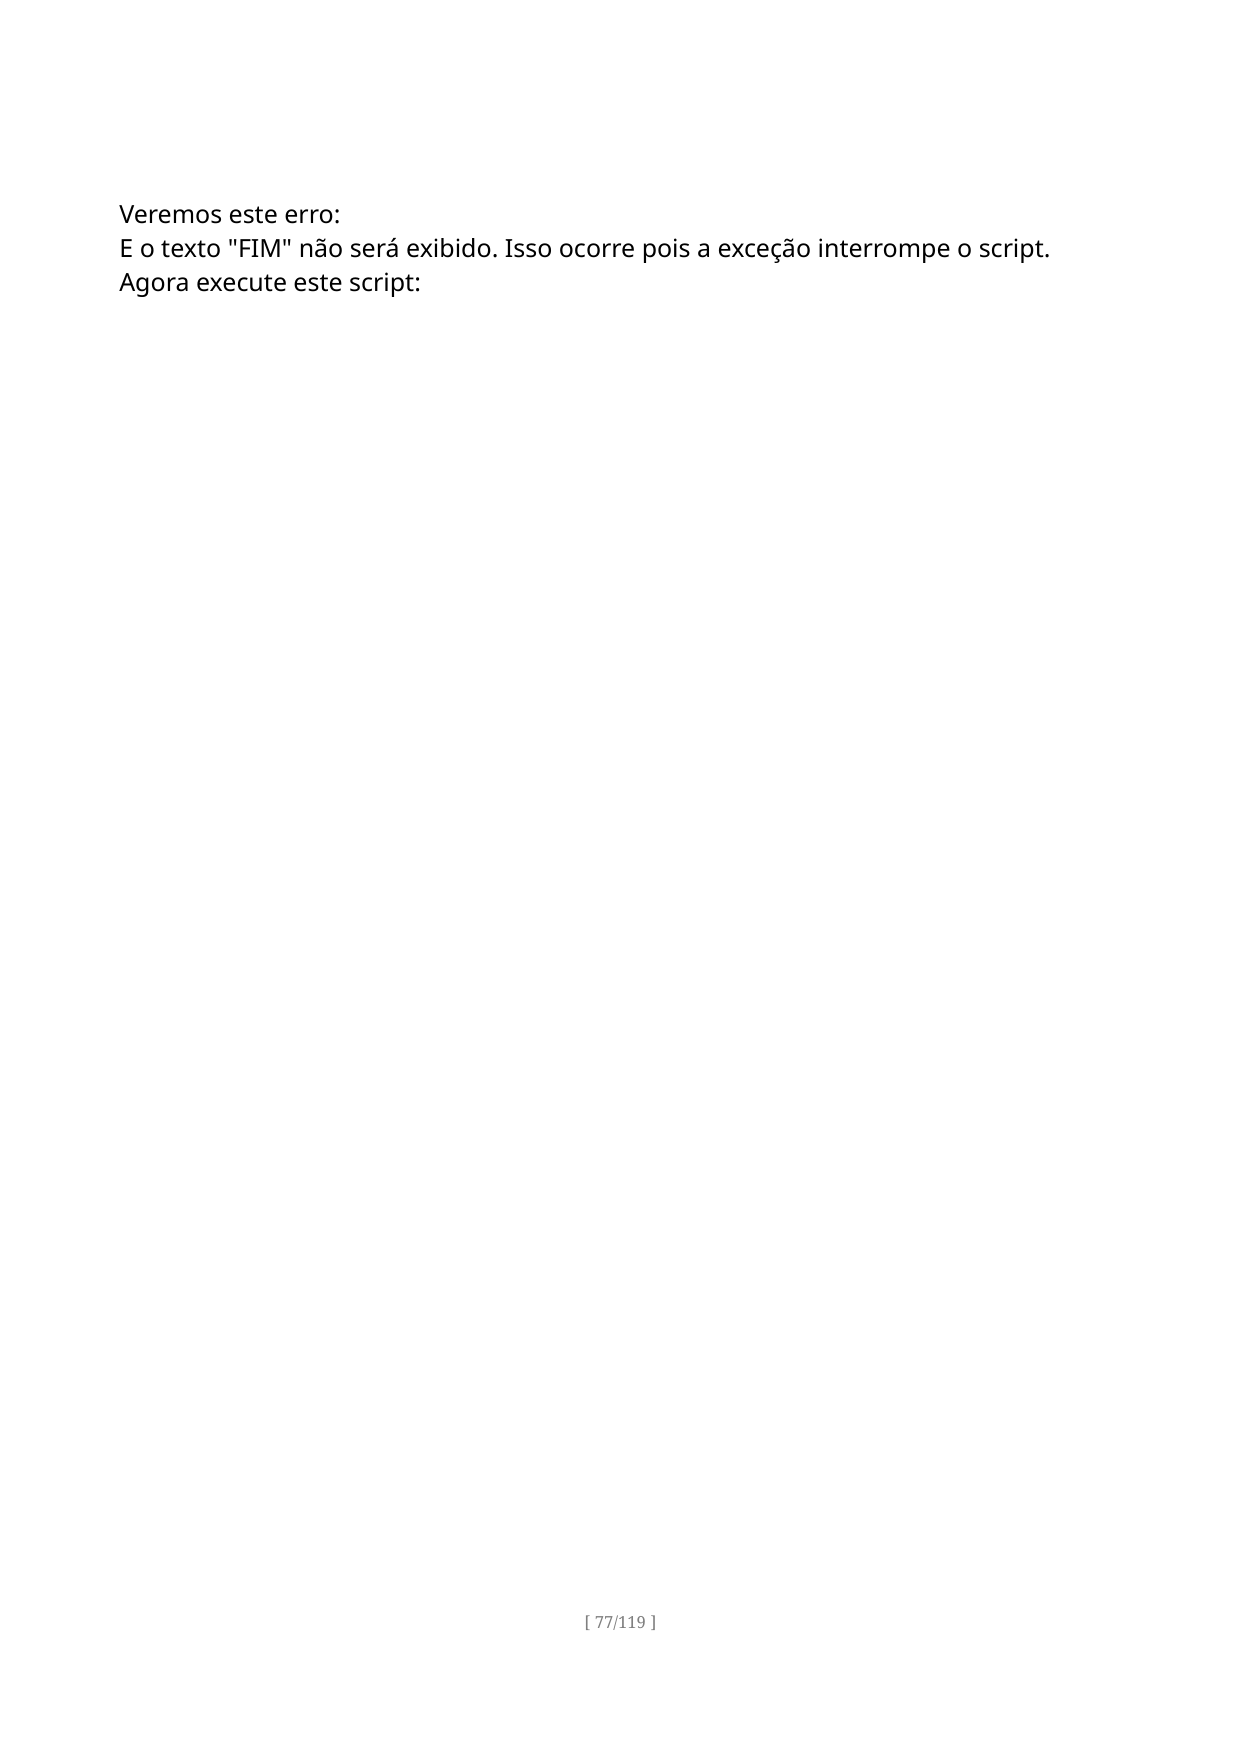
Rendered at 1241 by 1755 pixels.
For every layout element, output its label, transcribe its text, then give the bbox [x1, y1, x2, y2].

text E o texto "FIM" não será exibido. Isso ocorre pois a exceção interrompe o script. [113, 231, 1128, 265]
text Veremos este erro: [113, 197, 1128, 231]
text Agora execute este script: [113, 265, 1128, 299]
